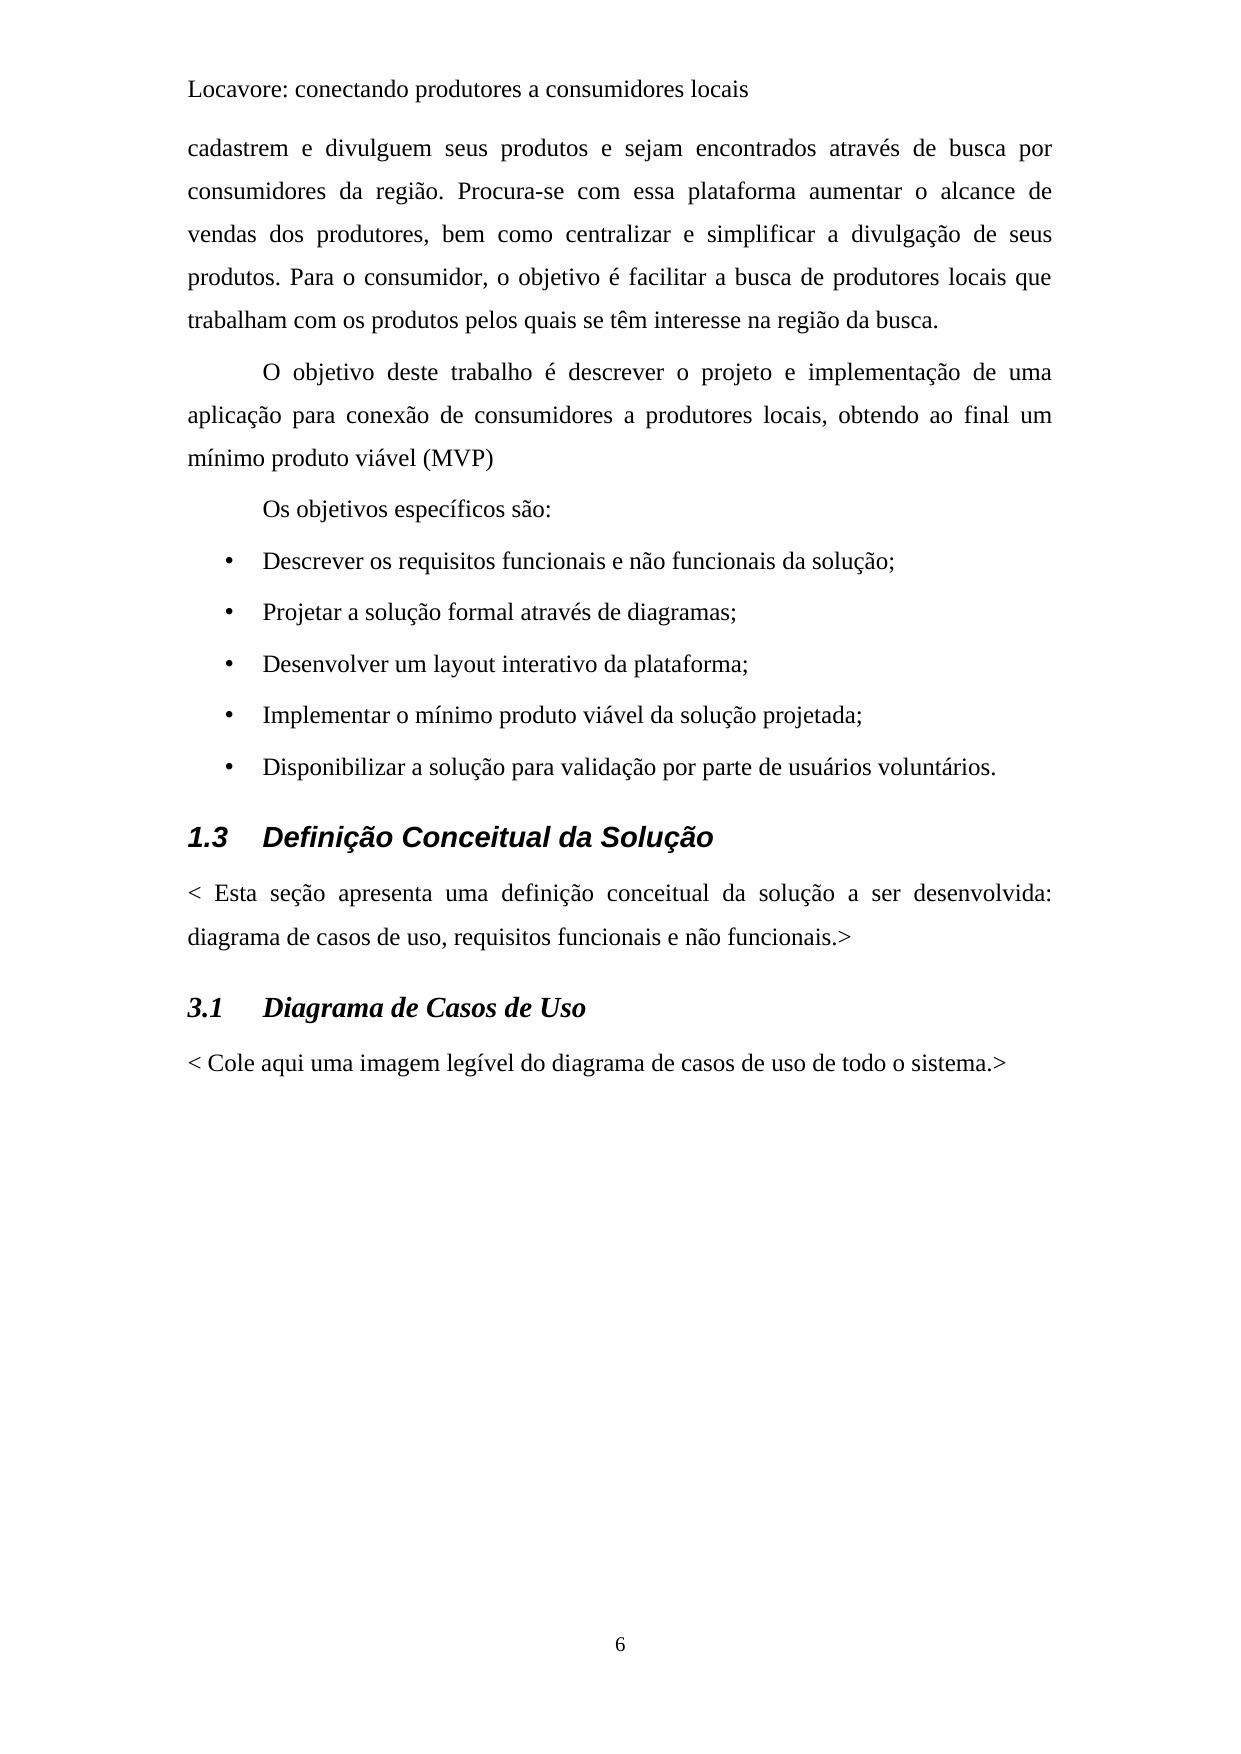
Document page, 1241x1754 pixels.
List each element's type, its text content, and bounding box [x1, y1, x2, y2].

list Implementar o mínimo produto viável da solução projetada; [225, 700, 1053, 729]
subtitle Definição Conceitual da Solução [187, 820, 1053, 853]
subtitle Diagrama de Casos de Uso [187, 990, 1053, 1023]
text cadastrem e divulguem seus produtos e sejam encontrados através de busca por consumidores da região. Procura-se com essa plataforma aumentar o alcance de vendas dos produtores, bem como centralizar e simplificar a divulgação de seus produtos. Para o consumidor, o objetivo é facilitar a busca de produtores locais que trabalham com os produtos pelos quais se têm interesse na região da busca. [187, 133, 1053, 334]
list Projetar a solução formal através de diagramas; [225, 597, 1053, 626]
list Descrever os requisitos funcionais e não funcionais da solução; [225, 546, 1053, 575]
list Disponibilizar a solução para validação por parte de usuários voluntários. [225, 752, 1053, 781]
text O objetivo deste trabalho é descrever o projeto e implementação de uma aplicação para conexão de consumidores a produtores locais, obtendo ao final um mínimo produto viável (MVP) [187, 357, 1053, 472]
text Os objetivos específicos são: [187, 494, 1053, 523]
list Desenvolver um layout interativo da plataforma; [225, 649, 1053, 678]
text < Esta seção apresenta uma definição conceitual da solução a ser desenvolvida: diagrama de casos de uso, requisitos funcionais e não funcionais.> [187, 878, 1053, 950]
text < Cole aqui uma imagem legível do diagrama de casos de uso de todo o sistema.> [187, 1048, 1053, 1077]
